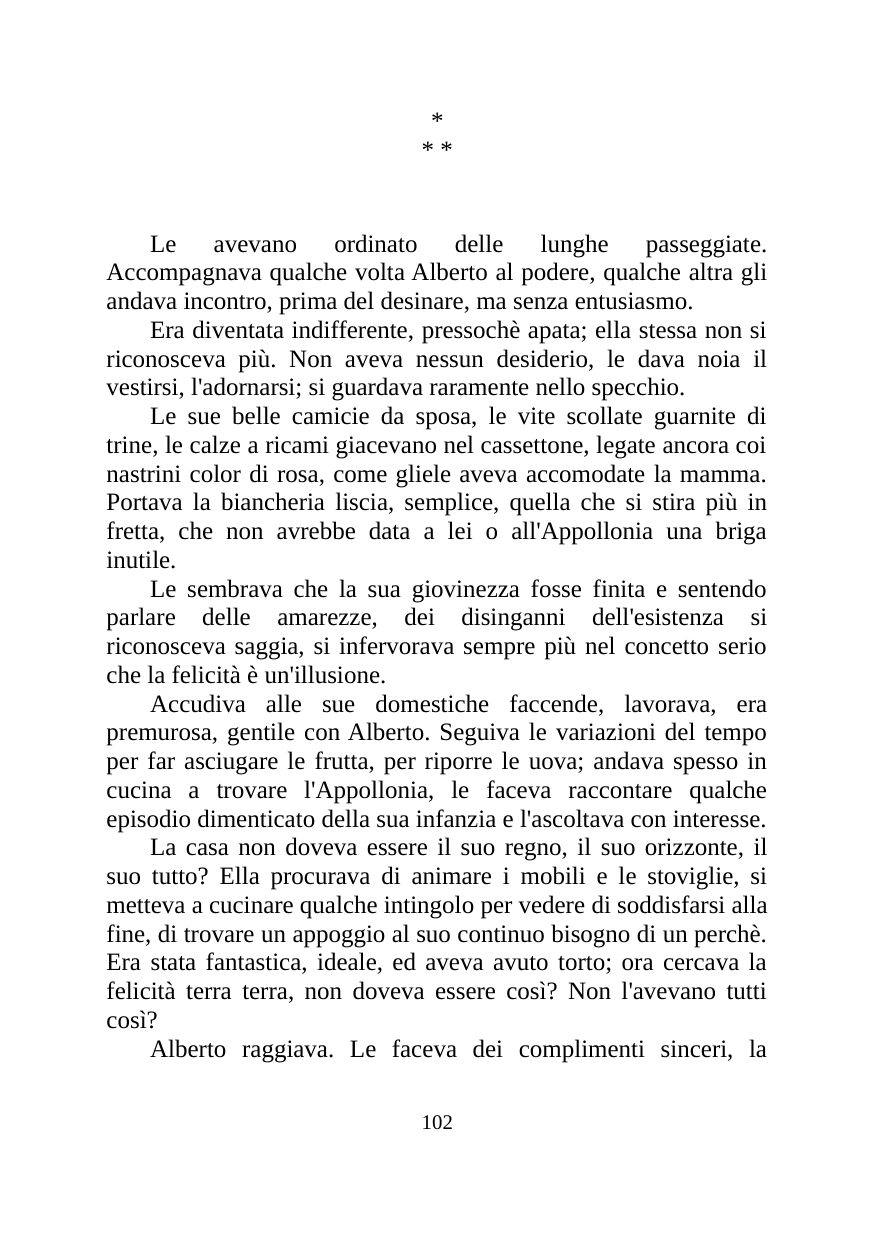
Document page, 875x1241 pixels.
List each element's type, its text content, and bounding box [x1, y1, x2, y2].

text Le avevano ordinato delle lunghe passeggiate. Accompagnava qualche volta Alberto al podere, qualche altra gli andava incontro, prima del desinare, ma senza entusiasmo. [106, 229, 768, 315]
text Accudiva alle sue domestiche faccende, lavorava, era premurosa, gentile con Alberto. Seguiva le variazioni del tempo per far asciugare le frutta, per riporre le uova; andava spesso in cucina a trovare l'Appollonia, le faceva raccontare qualche episodio dimenticato della sua infanzia e l'ascoltava con interesse. [106, 689, 768, 832]
text Le sue belle camicie da sposa, le vite scollate guarnite di trine, le calze a ricami giacevano nel cassettone, legate ancora coi nastrini color di rosa, come gliele aveva accomodate la mamma. Portava la biancheria liscia, semplice, quella che si stira più in fretta, che non avrebbe data a lei o all'Appollonia una briga inutile. [106, 401, 768, 574]
text Era diventata indifferente, pressochè apata; ella stessa non si riconosceva più. Non aveva nessun desiderio, le dava noia il vestirsi, l'adornarsi; si guardava raramente nello specchio. [106, 315, 768, 401]
text Alberto raggiava. Le faceva dei complimenti sinceri, la [106, 1034, 768, 1062]
text La casa non doveva essere il suo regno, il suo orizzonte, il suo tutto? Ella procurava di animare i mobili e le stoviglie, si metteva a cucinare qualche intingolo per vedere di soddisfarsi alla fine, di trovare un appoggio al suo continuo bisogno di un perchè. Era stata fantastica, ideale, ed aveva avuto torto; ora cercava la felicità terra terra, non doveva essere così? Non l'avevano tutti così? [106, 832, 768, 1034]
text * * * [106, 106, 768, 164]
text Le sembrava che la sua giovinezza fosse finita e sentendo parlare delle amarezze, dei disinganni dell'esistenza si riconosceva saggia, si infervorava sempre più nel concetto serio che la felicità è un'illusione. [106, 574, 768, 689]
